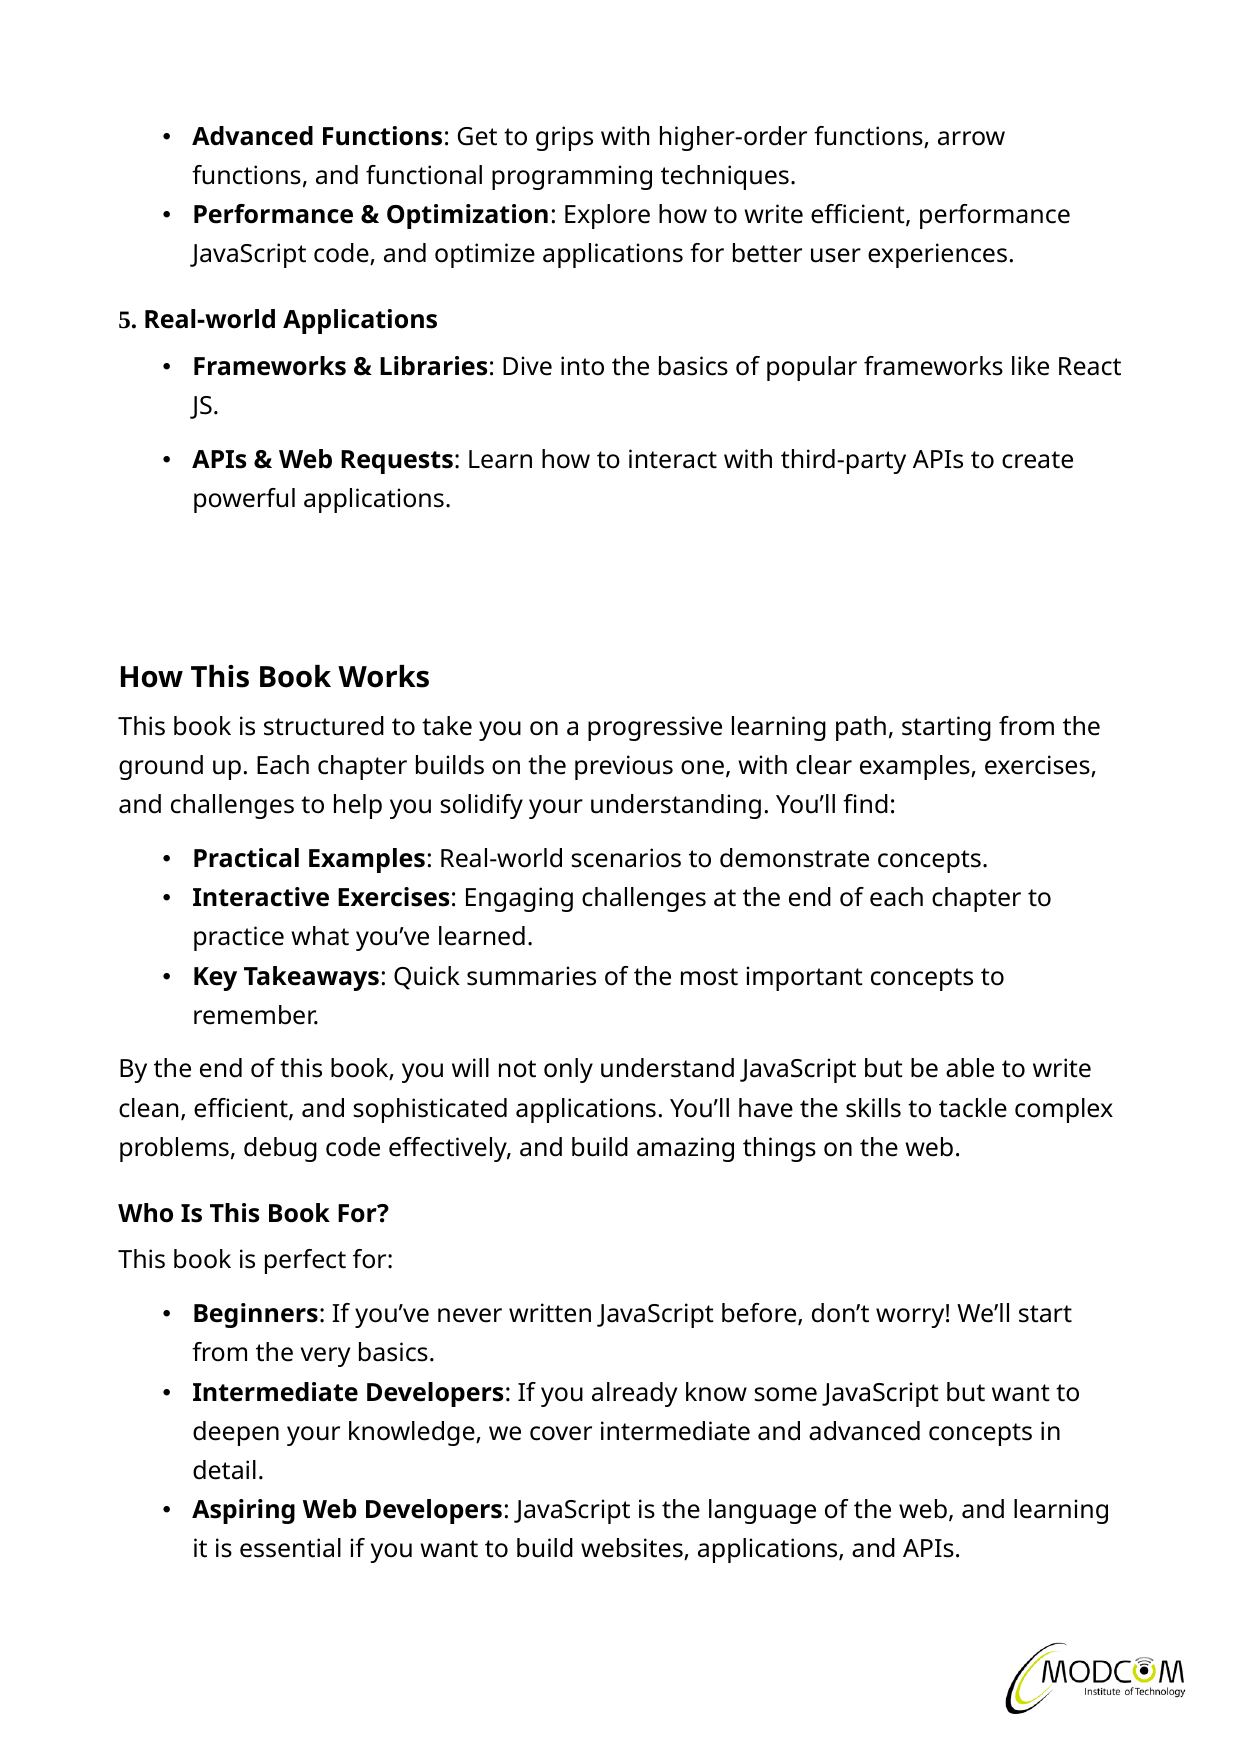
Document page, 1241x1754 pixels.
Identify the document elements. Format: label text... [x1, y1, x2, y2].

subtitle Who Is This Book For? [118, 1196, 1122, 1230]
subtitle How This Book Works [118, 656, 1122, 696]
list Performance & Optimization: Explore how to write efficient, performance JavaScript code, and optimize applications for better user experiences. [162, 196, 1122, 270]
picture [997, 1626, 1191, 1718]
list Beginners: If you’ve never written JavaScript before, don’t worry! We’ll start from the very basics. [162, 1296, 1122, 1369]
list APIs & Web Requests: Learn how to interact with third-party APIs to create powerful applications. [162, 441, 1122, 514]
list Intermediate Developers: If you already know some JavaScript but want to deepen your knowledge, we cover intermediate and advanced concepts in detail. [162, 1374, 1122, 1487]
list Interactive Exercises: Engaging challenges at the end of each chapter to practice what you’ve learned. [162, 880, 1122, 953]
list Key Takeaways: Quick summaries of the most important concepts to remember. [162, 958, 1122, 1031]
list Advanced Functions: Get to grips with higher-order functions, arrow functions, and functional programming techniques. [162, 118, 1122, 191]
text This book is perfect for: [118, 1242, 1122, 1276]
list Aspiring Web Developers: JavaScript is the language of the web, and learning it is essential if you want to build websites, applications, and APIs. [162, 1492, 1122, 1565]
list Frameworks & Libraries: Dive into the basics of popular frameworks like React JS. [162, 348, 1122, 422]
subtitle 5. Real-world Applications [118, 302, 1122, 336]
list Practical Examples: Real-world scenarios to demonstrate concepts. [162, 841, 1122, 875]
text By the end of this book, you will not only understand JavaScript but be able to write clean, efficient, and sophisticated applications. You’ll have the skills to tackle complex problems, debug code effectively, and build amazing things on the web. [118, 1051, 1122, 1163]
text This book is structured to take you on a progressive learning path, starting from the ground up. Each chapter builds on the previous one, with clear examples, exercises, and challenges to help you solidify your understanding. You’ll find: [118, 708, 1122, 821]
